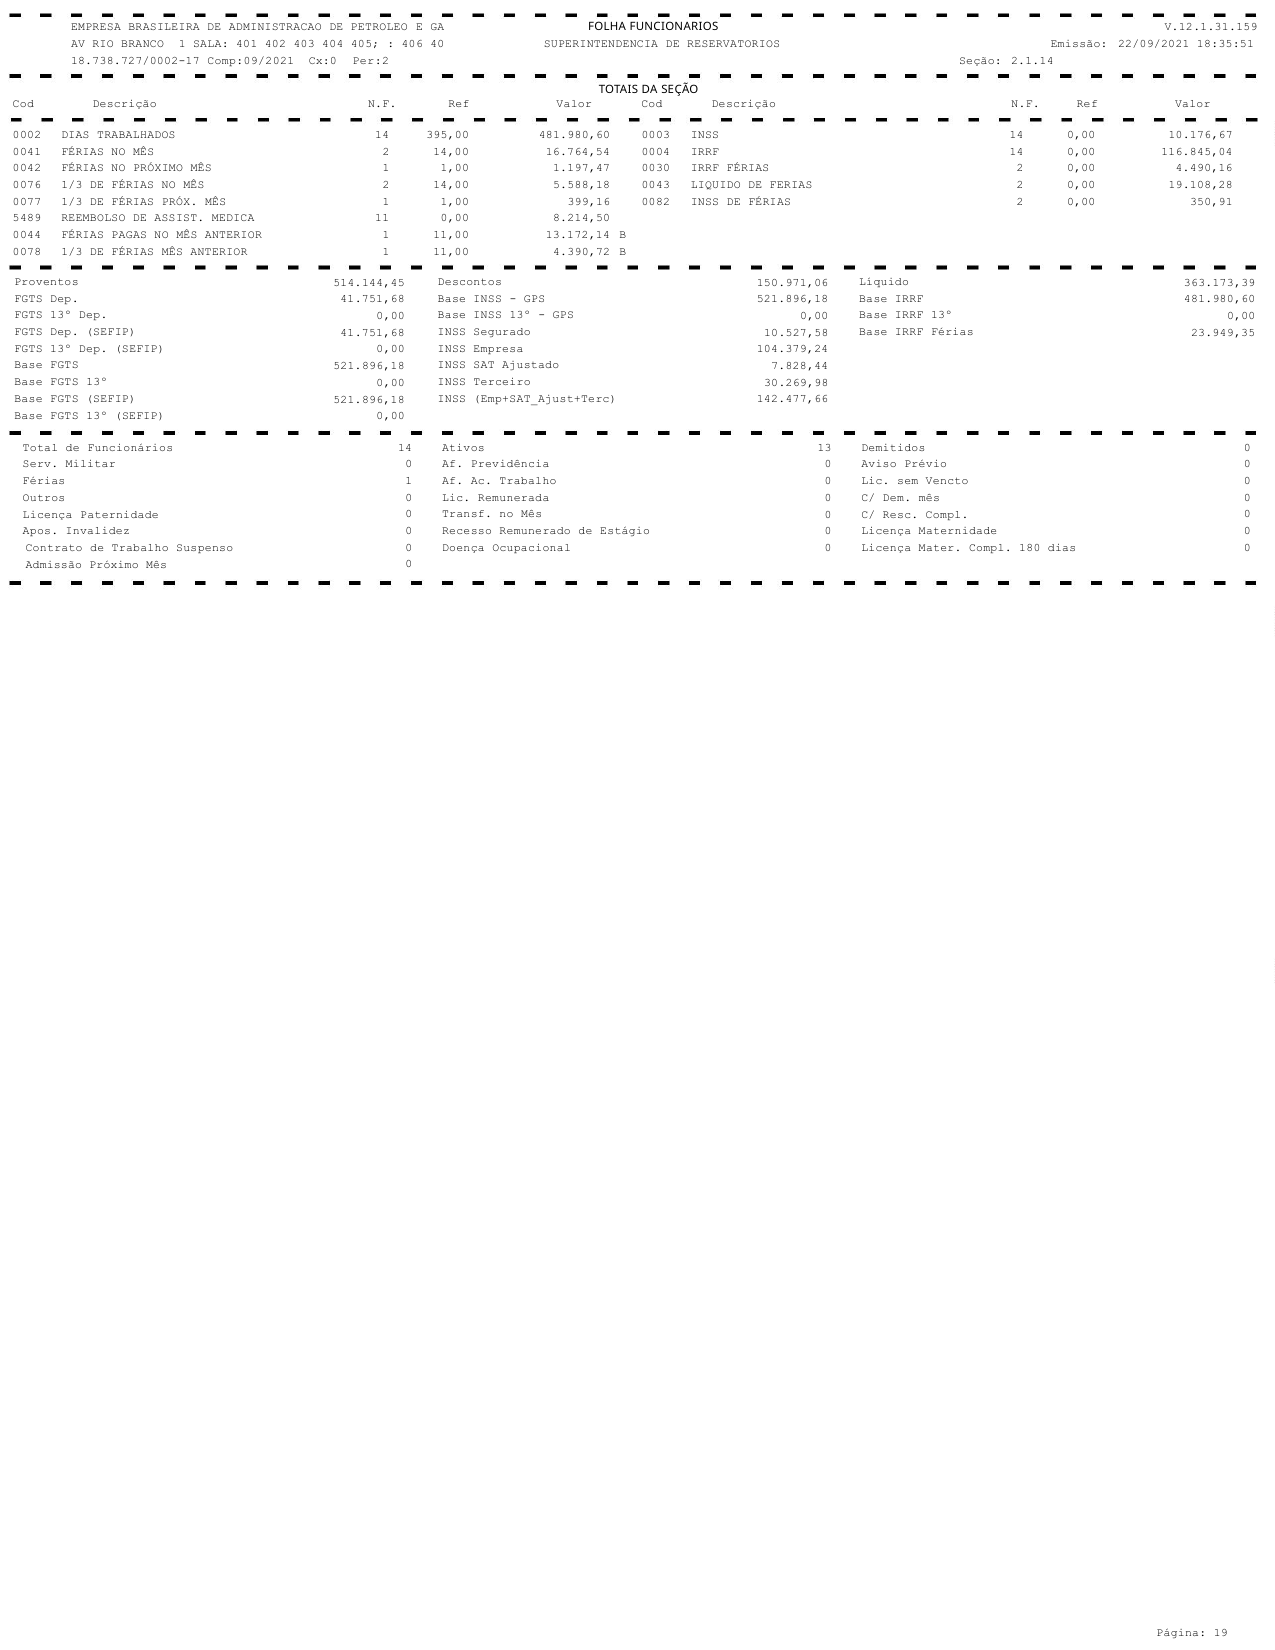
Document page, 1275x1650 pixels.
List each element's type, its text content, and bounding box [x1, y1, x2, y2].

text Ref [448, 97, 487, 111]
text Licença Mater. Compl. 180 dias [861, 541, 1102, 554]
text V.12.1.31.159 [1164, 20, 1275, 33]
text Base INSS 13º - GPS [437, 308, 594, 322]
text 14,00 [433, 178, 486, 191]
text 10.527,58 [764, 325, 846, 339]
text 0043 [641, 177, 687, 191]
text 0 [824, 474, 849, 487]
text 41.751,68 [340, 325, 422, 339]
text Página: 19 [1156, 1626, 1244, 1639]
text 2 [1016, 194, 1041, 208]
text 0 [405, 457, 429, 471]
text FÉRIAS NO PRÓXIMO MÊS [61, 161, 287, 174]
text 0 [1244, 440, 1268, 454]
text IRRF [691, 144, 736, 158]
text C/ Dem. mês [861, 490, 986, 504]
text 0 [824, 524, 849, 537]
text 0,00 [376, 376, 422, 389]
text Apos. Invalidez [22, 524, 259, 537]
text 521.896,18 [757, 292, 846, 306]
text Admissão Próximo Mês [25, 557, 259, 571]
text FGTS 13º Dep. [14, 308, 125, 322]
text Lic. sem Vencto [861, 474, 986, 487]
text Base FGTS 13º [14, 375, 125, 388]
text 14 [1009, 144, 1041, 158]
text 0 [1244, 474, 1268, 487]
text Valor [556, 97, 609, 111]
text 22/09/2021 18:35:51 [1118, 37, 1275, 50]
text 0 [12, 194, 20, 208]
text REEMBOLSO DE ASSIST. MEDICA [61, 211, 287, 224]
text Lic. Remunerada [442, 490, 574, 504]
text 7.828,44 [771, 359, 846, 372]
text Outros [22, 491, 83, 504]
text 002 [20, 127, 58, 141]
text 2 [382, 178, 407, 191]
text 350,91 [1190, 194, 1250, 208]
text 481.980,60 [538, 127, 627, 141]
text 489 [20, 211, 58, 224]
text 0,00 [376, 409, 422, 422]
text 521.896,18 [333, 392, 422, 406]
text 5 [12, 211, 20, 224]
text 395,00 [426, 127, 486, 141]
text 0,00 [440, 211, 486, 224]
text 0 [824, 457, 849, 471]
text N.F. [1011, 97, 1057, 111]
text 0,00 [1067, 161, 1113, 174]
text 481.980,60 [1184, 292, 1273, 306]
text 10.176,67 [1168, 127, 1250, 141]
text 0 [824, 507, 849, 521]
text 1 [382, 161, 407, 174]
text 0030 [641, 161, 687, 174]
text INSS Segurado [437, 325, 594, 338]
text Descrição [92, 97, 174, 111]
text 30.269,98 [764, 375, 846, 389]
text Ativos [442, 440, 502, 454]
text 142.477,66 [757, 392, 846, 406]
text 1/3 DE FÉRIAS PRÓX. MÊS [61, 194, 287, 208]
text 4.390,72 B [553, 244, 643, 258]
text 0,00 [1067, 194, 1113, 208]
text 0,00 [1067, 177, 1113, 191]
text 19.108,28 [1168, 177, 1250, 191]
text 0,00 [376, 342, 422, 356]
text Proventos [14, 275, 96, 288]
text C/ Resc. Compl. [861, 507, 1018, 521]
text Base FGTS 13º (SEFIP) [14, 408, 188, 422]
text 1.197,47 [553, 161, 627, 174]
text 11 [375, 211, 407, 224]
text 5.588,18 [553, 178, 627, 191]
text Af. Ac. Trabalho [442, 474, 574, 487]
text EMPRESA BRASILEIRA DE ADMINISTRACAO DE PETROLEO E GA [71, 20, 469, 33]
text 8.214,50 [553, 211, 627, 224]
text 11,00 [433, 228, 486, 241]
text 077 [20, 194, 58, 208]
text FGTS Dep. [14, 291, 96, 305]
text 399,16 [567, 194, 627, 208]
text 1/3 DE FÉRIAS NO MÊS [61, 177, 287, 191]
text FÉRIAS NO MÊS [61, 144, 172, 158]
text 14,00 [433, 144, 486, 158]
text Cod [12, 97, 51, 111]
text 0,00 [1067, 127, 1113, 141]
text 0 [405, 490, 429, 504]
text 104.379,24 [757, 342, 846, 356]
text 1,00 [440, 161, 486, 174]
text 041 [20, 144, 58, 158]
text Base FGTS [14, 358, 188, 372]
text 0 [824, 541, 849, 554]
text 14 [375, 127, 407, 141]
text 521.896,18 [333, 359, 422, 372]
text Aviso Prévio [861, 457, 964, 471]
text 0 [12, 227, 20, 241]
text 0,00 [376, 309, 422, 322]
text IRRF FÉRIAS [691, 161, 831, 174]
text 0 [1244, 540, 1268, 554]
text Emissão: [1050, 37, 1118, 50]
picture [0, 0, 1275, 1650]
text Total de Funcionários [22, 440, 196, 454]
text 076 [20, 177, 58, 191]
text Base IRRF 13º [859, 308, 991, 322]
text 0,00 [1227, 309, 1273, 322]
text Cod [641, 97, 680, 111]
text Base FGTS (SEFIP) [14, 392, 188, 405]
text 0003 [641, 127, 687, 141]
text 0 [1244, 524, 1268, 537]
text 0 [1244, 490, 1268, 504]
text 4.490,16 [1175, 161, 1250, 174]
text 514.144,45 [333, 275, 422, 289]
text 2 [382, 144, 407, 158]
text Demitidos [861, 440, 943, 454]
text 0 [12, 144, 20, 158]
text 0 [405, 507, 429, 521]
text SUPERINTENDENCIA DE RESERVATORIOS [543, 37, 806, 50]
text INSS DE FÉRIAS [691, 194, 831, 208]
text Férias [22, 474, 83, 487]
text Descontos [437, 275, 519, 288]
text LIQUIDO DE FERIAS [691, 177, 831, 191]
text 0 [824, 491, 849, 504]
text 078 [20, 244, 58, 258]
text 0 [12, 161, 20, 174]
text INSS SAT Ajustado [437, 358, 578, 372]
text Base IRRF [859, 291, 941, 305]
text Ref [1076, 97, 1115, 111]
text 1 [382, 194, 407, 208]
text 2 [1016, 161, 1041, 174]
text Licença Maternidade [861, 524, 1018, 537]
text 0 [405, 524, 429, 537]
text 1 [382, 228, 407, 241]
text Af. Previdência [442, 457, 574, 471]
text INSS [691, 127, 736, 141]
text Líquido [859, 275, 926, 288]
text 1 [405, 474, 429, 487]
text Valor [1175, 97, 1228, 111]
text 0,00 [1067, 144, 1113, 158]
text 0 [12, 244, 20, 258]
text TOTAIS DA SEÇÃO [598, 82, 723, 96]
text 0 [12, 127, 20, 141]
text 150.971,06 [757, 275, 846, 289]
text 0 [1244, 507, 1268, 521]
text Seção: 2.1.14 [959, 53, 1130, 67]
text 116.845,04 [1161, 144, 1250, 158]
text 8.738.727/0002-17 Comp:09/2021 Cx:0 Per:2 [78, 53, 414, 67]
text 13.172,14 B [546, 228, 643, 241]
text INSS Empresa [437, 341, 541, 355]
text FOLHA FUNCIONARIOS [588, 20, 737, 33]
text Doença Ocupacional [442, 541, 675, 554]
text Serv. Militar [22, 457, 196, 471]
text DIAS TRABALHADOS [61, 127, 193, 141]
text 13 [817, 440, 849, 454]
text 0 [405, 540, 429, 554]
text FGTS Dep. (SEFIP) [14, 325, 188, 338]
text 41.751,68 [340, 292, 422, 306]
text 0082 [641, 194, 687, 208]
text FÉRIAS PAGAS NO MÊS ANTERIOR [61, 227, 287, 241]
text Base IRRF Férias [859, 325, 991, 338]
text 042 [20, 161, 58, 174]
text 0 [1244, 457, 1268, 471]
text Base INSS - GPS [437, 291, 594, 305]
text 14 [1009, 127, 1041, 141]
text 14 [398, 440, 429, 454]
text AV RIO BRANCO 1 SALA: 401 402 403 404 405; : 406 40 [71, 37, 469, 50]
text Licença Paternidade [22, 507, 259, 521]
text 16.764,54 [546, 144, 627, 158]
text 1 [71, 53, 78, 67]
text 1 [382, 244, 407, 258]
text INSS (Emp+SAT_Ajust+Terc) [437, 392, 642, 405]
text 0004 [641, 144, 687, 158]
text Recesso Remunerado de Estágio [442, 524, 675, 537]
text 23.949,35 [1191, 325, 1273, 339]
text 1/3 DE FÉRIAS MÊS ANTERIOR [61, 244, 287, 258]
text 0,00 [800, 309, 846, 322]
text 11,00 [433, 244, 486, 258]
text 363.173,39 [1184, 275, 1273, 289]
text Transf. no Mês [442, 507, 574, 521]
text N.F. [368, 97, 414, 111]
text 044 [20, 227, 58, 241]
text 1,00 [440, 194, 486, 208]
text INSS Terceiro [437, 375, 578, 388]
text Descrição [711, 97, 793, 111]
text 0 [405, 557, 429, 571]
text 0 [12, 177, 20, 191]
text 2 [1016, 178, 1041, 191]
text Contrato de Trabalho Suspenso [25, 541, 259, 554]
text FGTS 13º Dep. (SEFIP) [14, 341, 188, 355]
